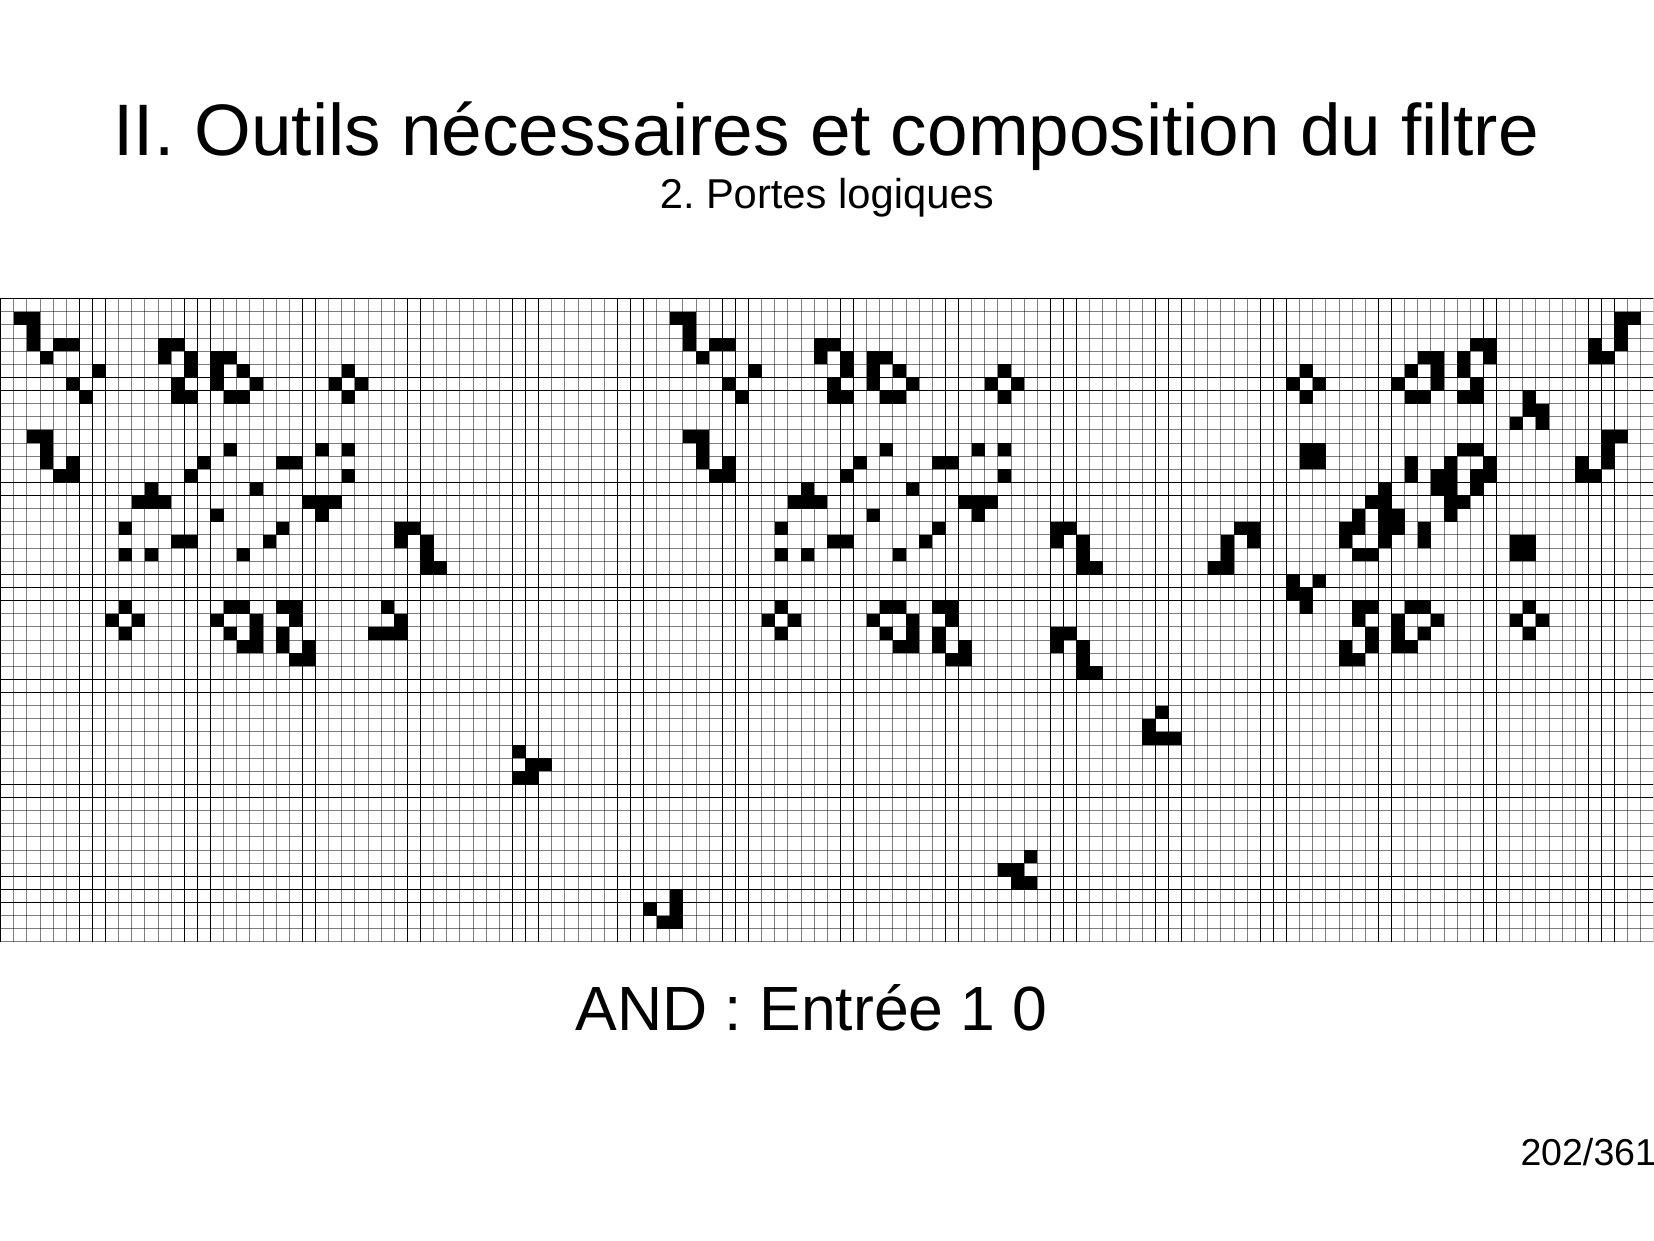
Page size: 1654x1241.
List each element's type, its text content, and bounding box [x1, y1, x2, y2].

picture [0, 298, 1654, 942]
text_box <number>/361 [1505, 1124, 1654, 1182]
text_box AND : Entrée 1 0 [561, 966, 1064, 1052]
title II. Outils nécessaires et composition du filtre 2. Portes logiques [82, 49, 1571, 257]
